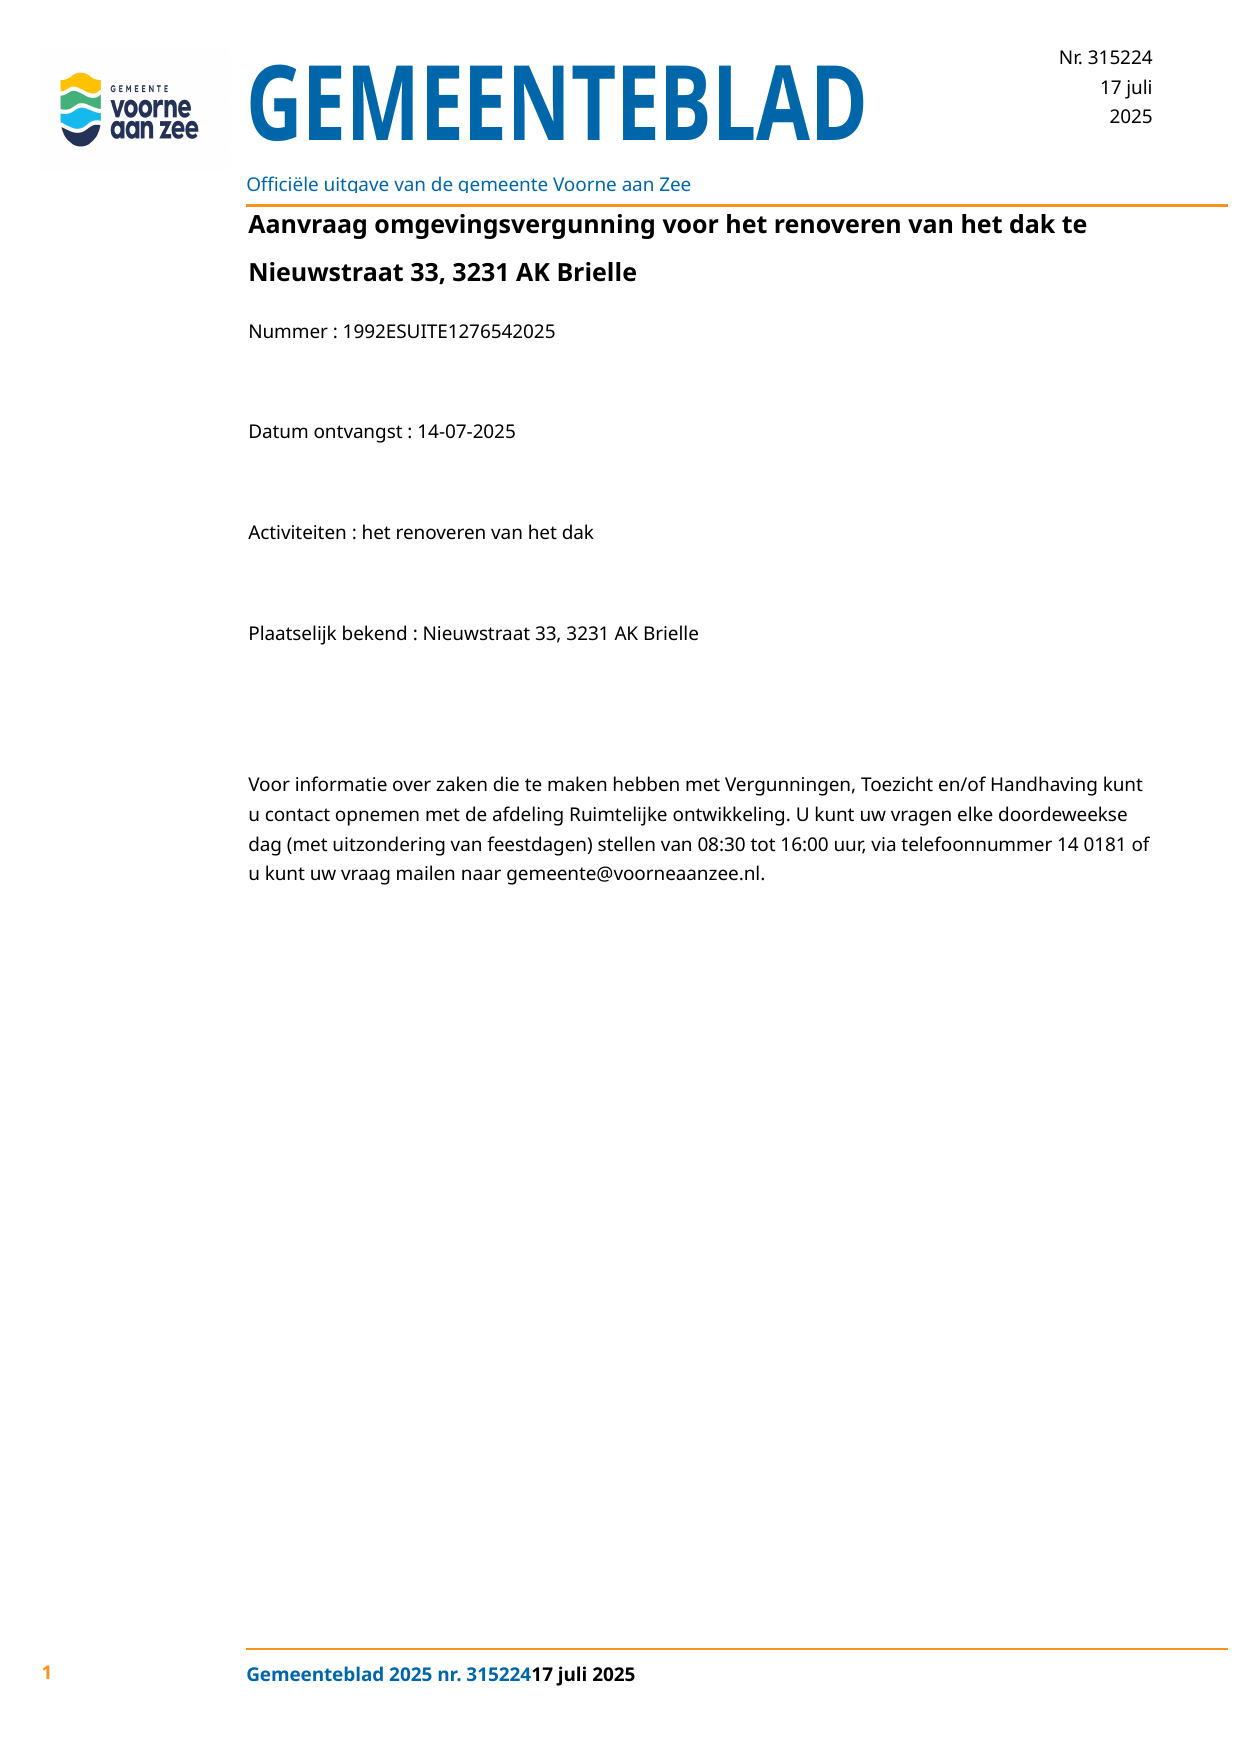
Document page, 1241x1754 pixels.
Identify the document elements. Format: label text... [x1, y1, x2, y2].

text Plaatselijk bekend : Nieuwstraat 33, 3231 AK Brielle [248, 620, 1152, 646]
picture [41, 47, 231, 172]
text Activiteiten : het renoveren van het dak [248, 519, 1152, 545]
text Voor informatie over zaken die te maken hebben met Vergunningen, Toezicht en/of Handhaving kunt u contact opnemen met de afdeling Ruimtelijke ontwikkeling. U kunt uw vragen elke doordeweekse dag (met uitzondering van feestdagen) stellen van 08:30 tot 16:00 uur, via telefoonnummer 14 0181 of u kunt uw vraag mailen naar gemeente@voorneaanzee.nl. [248, 772, 1152, 886]
text Aanvraag omgevingsvergunning voor het renoveren van het dak te Nieuwstraat 33, 3231 AK Brielle [248, 207, 1152, 288]
text Nummer : 1992ESUITE1276542025 [248, 318, 1152, 344]
text Datum ontvangst : 14-07-2025 [248, 419, 1152, 444]
